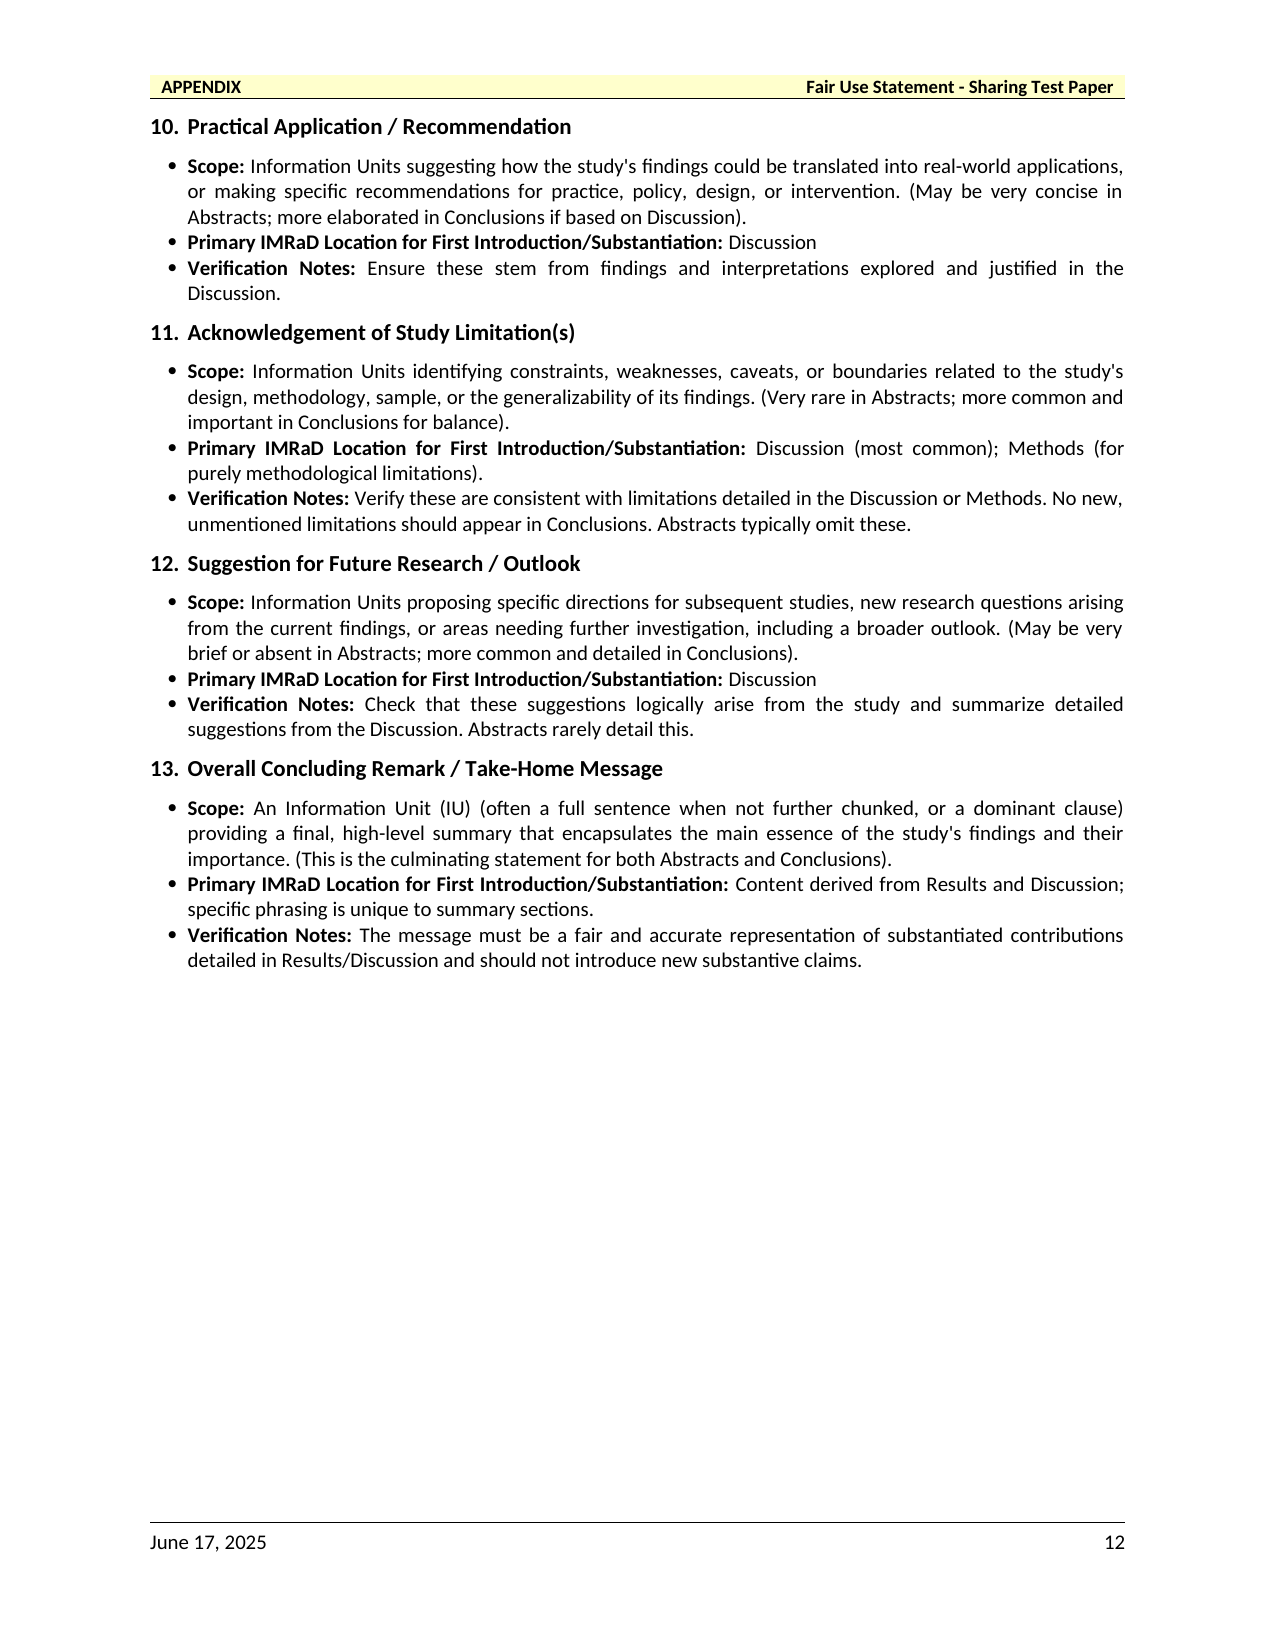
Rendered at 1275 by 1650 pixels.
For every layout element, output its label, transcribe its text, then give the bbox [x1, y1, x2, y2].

subtitle Practical Application / Recommendation [150, 112, 1125, 141]
subtitle Suggestion for Future Research / Outlook [150, 549, 1125, 577]
list Primary IMRaD Location for First Introduction/Substantiation: Discussion [169, 666, 1125, 691]
subtitle Acknowledgement of Study Limitation(s) [150, 318, 1125, 346]
list Scope: An Information Unit (IU) (often a full sentence when not further chunked, or a dominant clause) providing a final, high-level summary that encapsulates the main essence of the study's findings and their importance. (This is the culminating statement for both Abstracts and Conclusions). [169, 795, 1125, 871]
list Scope: Information Units suggesting how the study's findings could be translated into real-world applications, or making specific recommendations for practice, policy, design, or intervention. (May be very concise in Abstracts; more elaborated in Conclusions if based on Discussion). [169, 153, 1125, 229]
list Verification Notes: Ensure these stem from findings and interpretations explored and justified in the Discussion. [169, 255, 1125, 306]
list Primary IMRaD Location for First Introduction/Substantiation: Discussion [169, 229, 1125, 255]
list Verification Notes: Check that these suggestions logically arise from the study and summarize detailed suggestions from the Discussion. Abstracts rarely detail this. [169, 691, 1125, 742]
list Primary IMRaD Location for First Introduction/Substantiation: Content derived from Results and Discussion; specific phrasing is unique to summary sections. [169, 871, 1125, 922]
list Verification Notes: The message must be a fair and accurate representation of substantiated contributions detailed in Results/Discussion and should not introduce new substantive claims. [169, 922, 1125, 973]
subtitle Overall Concluding Remark / Take-Home Message [150, 754, 1125, 782]
list Primary IMRaD Location for First Introduction/Substantiation: Discussion (most common); Methods (for purely methodological limitations). [169, 435, 1125, 486]
list Verification Notes: Verify these are consistent with limitations detailed in the Discussion or Methods. No new, unmentioned limitations should appear in Conclusions. Abstracts typically omit these. [169, 486, 1125, 536]
list Scope: Information Units identifying constraints, weaknesses, caveats, or boundaries related to the study's design, methodology, sample, or the generalizability of its findings. (Very rare in Abstracts; more common and important in Conclusions for balance). [169, 358, 1125, 435]
list Scope: Information Units proposing specific directions for subsequent studies, new research questions arising from the current findings, or areas needing further investigation, including a broader outlook. (May be very brief or absent in Abstracts; more common and detailed in Conclusions). [169, 589, 1125, 666]
